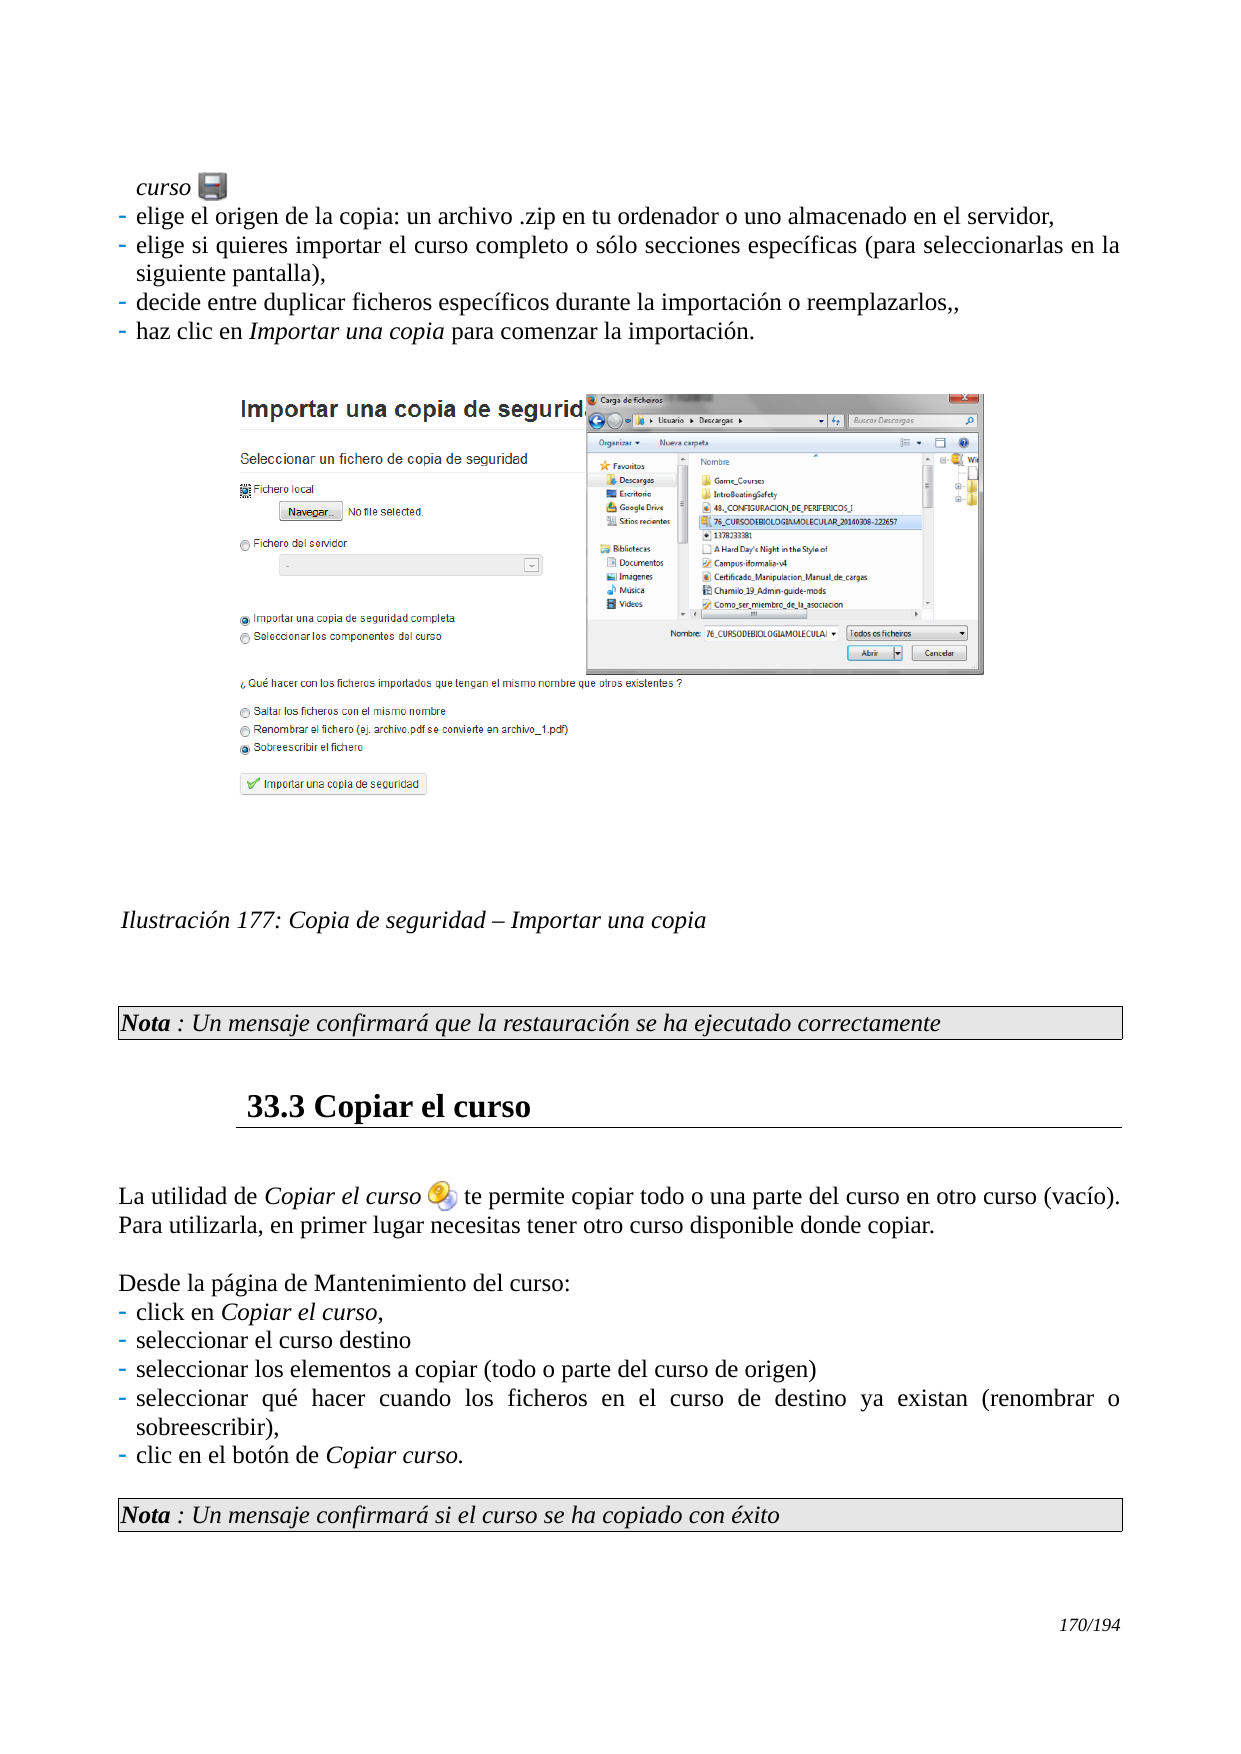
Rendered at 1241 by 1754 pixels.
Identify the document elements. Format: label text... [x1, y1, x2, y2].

list clic en el botón de Copiar curso. [118, 1441, 1122, 1469]
picture [428, 1181, 458, 1211]
text Nota : Un mensaje confirmará si el curso se ha copiado con éxito [119, 1499, 1122, 1531]
text La utilidad de Copiar el curso te permite copiar todo o una parte del curso en otro curso (vacío). Para utilizarla, en primer lugar necesitas tener otro curso disponible donde copiar. [118, 1181, 1122, 1239]
picture [197, 171, 228, 201]
picture [236, 394, 1002, 803]
list elige si quieres importar el curso completo o sólo secciones específicas (para seleccionarlas en la siguiente pantalla), [118, 230, 1122, 287]
subtitle Copiar el curso [236, 1087, 1122, 1127]
list seleccionar el curso destino [118, 1326, 1122, 1354]
list decide entre duplicar ficheros específicos durante la importación o reemplazarlos,, [118, 287, 1122, 316]
text Nota : Un mensaje confirmará que la restauración se ha ejecutado correctamente [119, 1007, 1122, 1039]
list click en Copiar el curso, [118, 1297, 1122, 1326]
list haz clic en Importar una copia para comenzar la importación. [118, 316, 1122, 345]
text Desde la página de Mantenimiento del curso: [118, 1268, 1122, 1297]
list curso [118, 172, 197, 201]
list elige el origen de la copia: un archivo .zip en tu ordenador o uno almacenado en el servidor, [118, 201, 1122, 230]
text Ilustración 177: Copia de seguridad – Importar una copia [121, 905, 1118, 933]
list [228, 172, 1122, 201]
list seleccionar qué hacer cuando los ficheros en el curso de destino ya existan (renombrar o sobreescribir), [118, 1383, 1122, 1441]
list seleccionar los elementos a copiar (todo o parte del curso de origen) [118, 1354, 1122, 1383]
